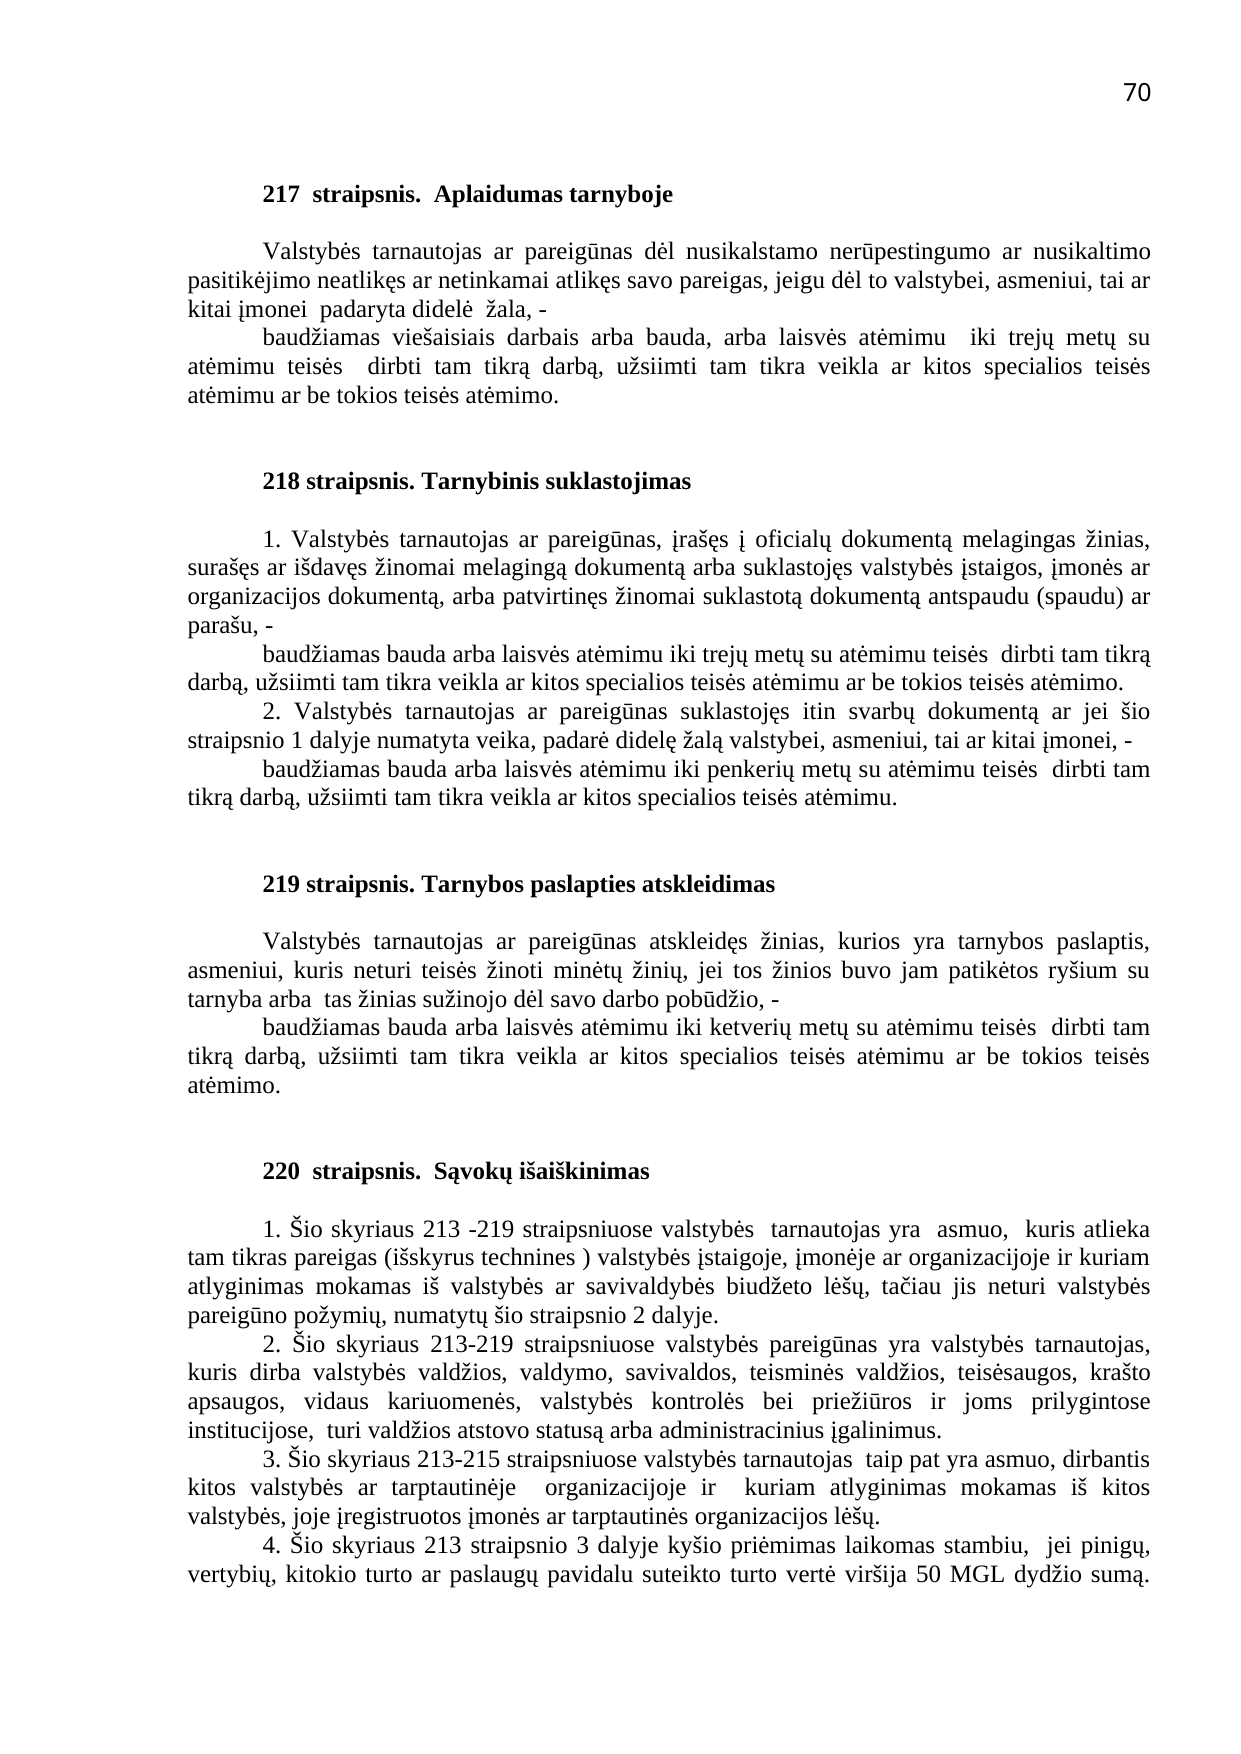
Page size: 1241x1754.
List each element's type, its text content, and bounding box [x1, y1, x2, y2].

text 2. Šio skyriaus 213-219 straipsniuose valstybės pareigūnas yra valstybės tarnautojas, kuris dirba valstybės valdžios, valdymo, savivaldos, teisminės valdžios, teisėsaugos, krašto apsaugos, vidaus kariuomenės, valstybės kontrolės bei priežiūros ir joms prilygintose institucijose, turi valdžios atstovo statusą arba administracinius įgalinimus. [187, 1329, 1152, 1444]
text baudžiamas bauda arba laisvės atėmimu iki penkerių metų su atėmimu teisės dirbti tam tikrą darbą, užsiimti tam tikra veikla ar kitos specialios teisės atėmimu. [187, 754, 1152, 811]
text 1. Valstybės tarnautojas ar pareigūnas, įrašęs į oficialų dokumentą melagingas žinias, surašęs ar išdavęs žinomai melagingą dokumentą arba suklastojęs valstybės įstaigos, įmonės ar organizacijos dokumentą, arba patvirtinęs žinomai suklastotą dokumentą antspaudu (spaudu) ar parašu, - [187, 524, 1152, 639]
text baudžiamas viešaisiais darbais arba bauda, arba laisvės atėmimu iki trejų metų su atėmimu teisės dirbti tam tikrą darbą, užsiimti tam tikra veikla ar kitos specialios teisės atėmimu ar be tokios teisės atėmimo. [187, 322, 1152, 409]
text 219 straipsnis. Tarnybos paslapties atskleidimas [187, 869, 1152, 897]
text 220 straipsnis. Sąvokų išaiškinimas [187, 1156, 1152, 1185]
text 218 straipsnis. Tarnybinis suklastojimas [187, 466, 1152, 495]
text baudžiamas bauda arba laisvės atėmimu iki trejų metų su atėmimu teisės dirbti tam tikrą darbą, užsiimti tam tikra veikla ar kitos specialios teisės atėmimu ar be tokios teisės atėmimo. [187, 639, 1152, 696]
text 1. Šio skyriaus 213 -219 straipsniuose valstybės tarnautojas yra asmuo, kuris atlieka tam tikras pareigas (išskyrus technines ) valstybės įstaigoje, įmonėje ar organizacijoje ir kuriam atlyginimas mokamas iš valstybės ar savivaldybės biudžeto lėšų, tačiau jis neturi valstybės pareigūno požymių, numatytų šio straipsnio 2 dalyje. [187, 1214, 1152, 1329]
text Valstybės tarnautojas ar pareigūnas atskleidęs žinias, kurios yra tarnybos paslaptis, asmeniui, kuris neturi teisės žinoti minėtų žinių, jei tos žinios buvo jam patikėtos ryšium su tarnyba arba tas žinias sužinojo dėl savo darbo pobūdžio, - [187, 926, 1152, 1012]
text Valstybės tarnautojas ar pareigūnas dėl nusikalstamo nerūpestingumo ar nusikaltimo pasitikėjimo neatlikęs ar netinkamai atlikęs savo pareigas, jeigu dėl to valstybei, asmeniui, tai ar kitai įmonei padaryta didelė žala, - [187, 236, 1152, 322]
text 4. Šio skyriaus 213 straipsnio 3 dalyje kyšio priėmimas laikomas stambiu, jei pinigų, vertybių, kitokio turto ar paslaugų pavidalu suteikto turto vertė viršija 50 MGL dydžio sumą. [187, 1530, 1152, 1587]
text 3. Šio skyriaus 213-215 straipsniuose valstybės tarnautojas taip pat yra asmuo, dirbantis kitos valstybės ar tarptautinėje organizacijoje ir kuriam atlyginimas mokamas iš kitos valstybės, joje įregistruotos įmonės ar tarptautinės organizacijos lėšų. [187, 1444, 1152, 1530]
text 217 straipsnis. Aplaidumas tarnyboje [187, 179, 1152, 207]
text baudžiamas bauda arba laisvės atėmimu iki ketverių metų su atėmimu teisės dirbti tam tikrą darbą, užsiimti tam tikra veikla ar kitos specialios teisės atėmimu ar be tokios teisės atėmimo. [187, 1012, 1152, 1099]
text 2. Valstybės tarnautojas ar pareigūnas suklastojęs itin svarbų dokumentą ar jei šio straipsnio 1 dalyje numatyta veika, padarė didelę žalą valstybei, asmeniui, tai ar kitai įmonei, - [187, 696, 1152, 754]
